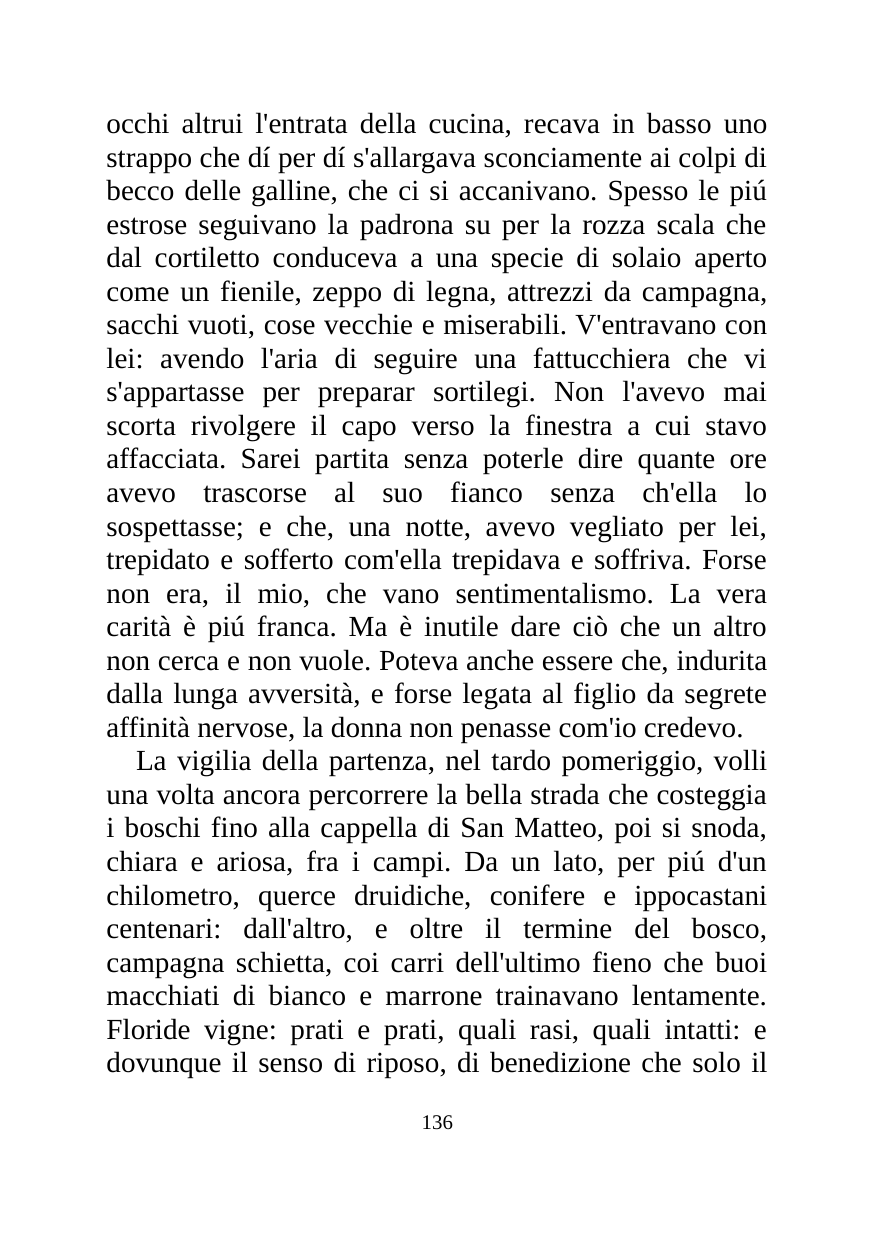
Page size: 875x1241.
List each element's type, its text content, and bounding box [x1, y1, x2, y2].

text occhi altrui l'entrata della cucina, recava in basso uno strappo che dí per dí s'allargava sconciamente ai colpi di becco delle galline, che ci si accanivano. Spesso le piú estrose seguivano la padrona su per la rozza scala che dal cortiletto conduceva a una specie di solaio aperto come un fienile, zeppo di legna, attrezzi da campagna, sacchi vuoti, cose vecchie e miserabili. V'entravano con lei: avendo l'aria di seguire una fattucchiera che vi s'appartasse per preparar sortilegi. Non l'avevo mai scorta rivolgere il capo verso la finestra a cui stavo affacciata. Sarei partita senza poterle dire quante ore avevo trascorse al suo fianco senza ch'ella lo sospettasse; e che, una notte, avevo vegliato per lei, trepidato e sofferto com'ella trepidava e soffriva. Forse non era, il mio, che vano sentimentalismo. La vera carità è piú franca. Ma è inutile dare ciò che un altro non cerca e non vuole. Poteva anche essere che, indurita dalla lunga avversità, e forse legata al figlio da segrete affinità nervose, la donna non penasse com'io credevo. [106, 106, 768, 743]
text La vigilia della partenza, nel tardo pomeriggio, volli una volta ancora percorrere la bella strada che costeggia i boschi fino alla cappella di San Matteo, poi si snoda, chiara e ariosa, fra i campi. Da un lato, per piú d'un chilometro, querce druidiche, conifere e ippocastani centenari: dall'altro, e oltre il termine del bosco, campagna schietta, coi carri dell'ultimo fieno che buoi macchiati di bianco e marrone trainavano lentamente. Floride vigne: prati e prati, quali rasi, quali intatti: e dovunque il senso di riposo, di benedizione che solo il [106, 743, 768, 1079]
